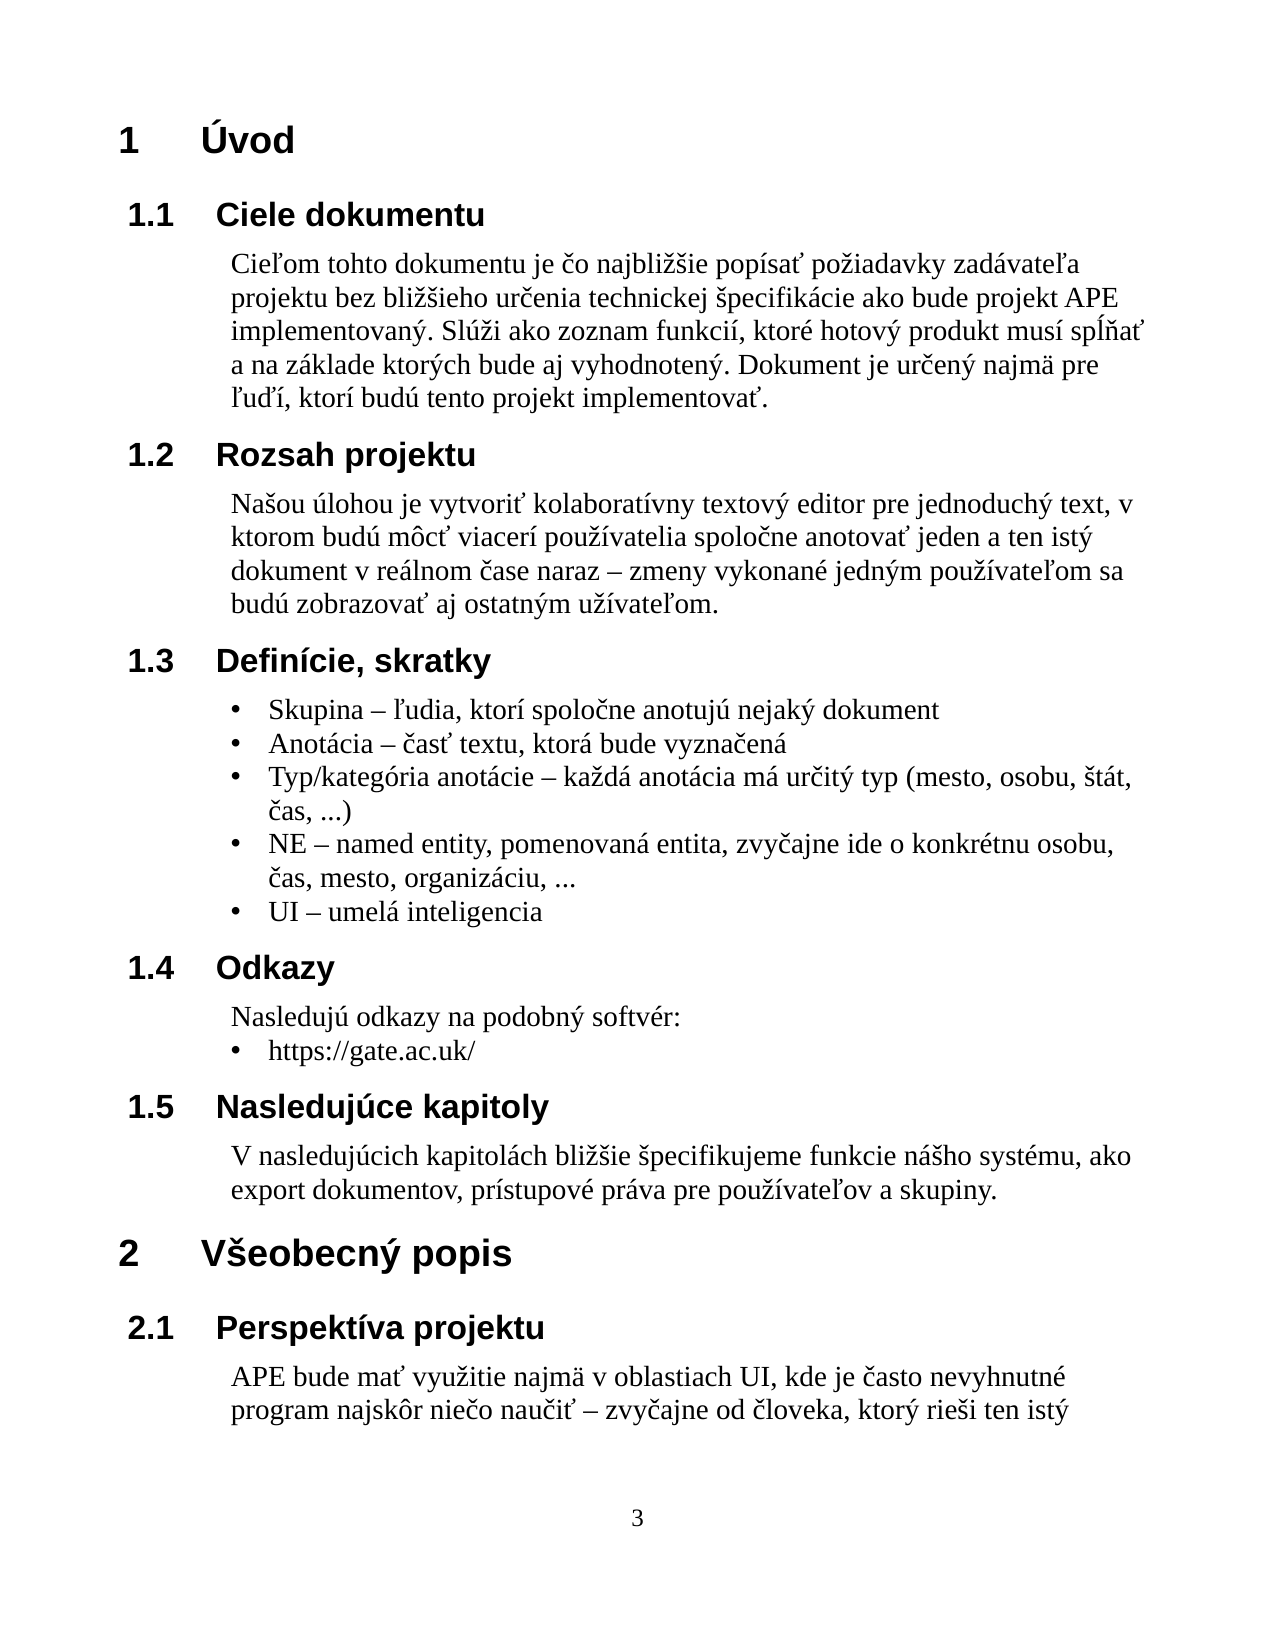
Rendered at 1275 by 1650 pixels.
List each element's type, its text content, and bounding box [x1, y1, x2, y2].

list https://gate.ac.uk/ [231, 1033, 1157, 1067]
subtitle Odkazy [118, 948, 1157, 987]
subtitle Úvod [118, 118, 1157, 162]
subtitle Definície, skratky [118, 641, 1157, 679]
list Nasledujú odkazy na podobný softvér: [193, 999, 1157, 1033]
list V nasledujúcich kapitolách bližšie špecifikujeme funkcie nášho systému, ako export dokumentov, prístupové práva pre používateľov a skupiny. [193, 1138, 1157, 1206]
list NE – named entity, pomenovaná entita, zvyčajne ide o konkrétnu osobu, čas, mesto, organizáciu, ... [231, 827, 1157, 894]
subtitle Perspektíva projektu [118, 1308, 1157, 1346]
list Typ/kategória anotácie – každá anotácia má určitý typ (mesto, osobu, štát, čas, ...) [231, 759, 1157, 827]
subtitle Rozsah projektu [118, 435, 1157, 473]
list Skupina – ľudia, ktorí spoločne anotujú nejaký dokument [231, 692, 1157, 726]
list Cieľom tohto dokumentu je čo najbližšie popísať požiadavky zadávateľa projektu bez bližšieho určenia technickej špecifikácie ako bude projekt APE [193, 246, 1157, 313]
subtitle Nasledujúce kapitoly [118, 1087, 1157, 1126]
subtitle Všeobecný popis [118, 1231, 1157, 1274]
subtitle Ciele dokumentu [118, 195, 1157, 234]
list UI – umelá inteligencia [231, 894, 1157, 927]
list APE bude mať využitie najmä v oblastiach UI, kde je často nevyhnutné program najskôr niečo naučiť – zvyčajne od človeka, ktorý rieši ten istý [193, 1359, 1157, 1426]
list implementovaný. Slúži ako zoznam funkcií, ktoré hotový produkt musí spĺňať a na základe ktorých bude aj vyhodnotený. Dokument je určený najmä pre ľuďí, ktorí budú tento projekt implementovať. [193, 313, 1157, 414]
list Našou úlohou je vytvoriť kolaboratívny textový editor pre jednoduchý text, v ktorom budú môcť viacerí používatelia spoločne anotovať jeden a ten istý dokument v reálnom čase naraz – zmeny vykonané jedným používateľom sa budú zobrazovať aj ostatným užívateľom. [193, 486, 1157, 620]
list Anotácia – časť textu, ktorá bude vyznačená [231, 726, 1157, 759]
